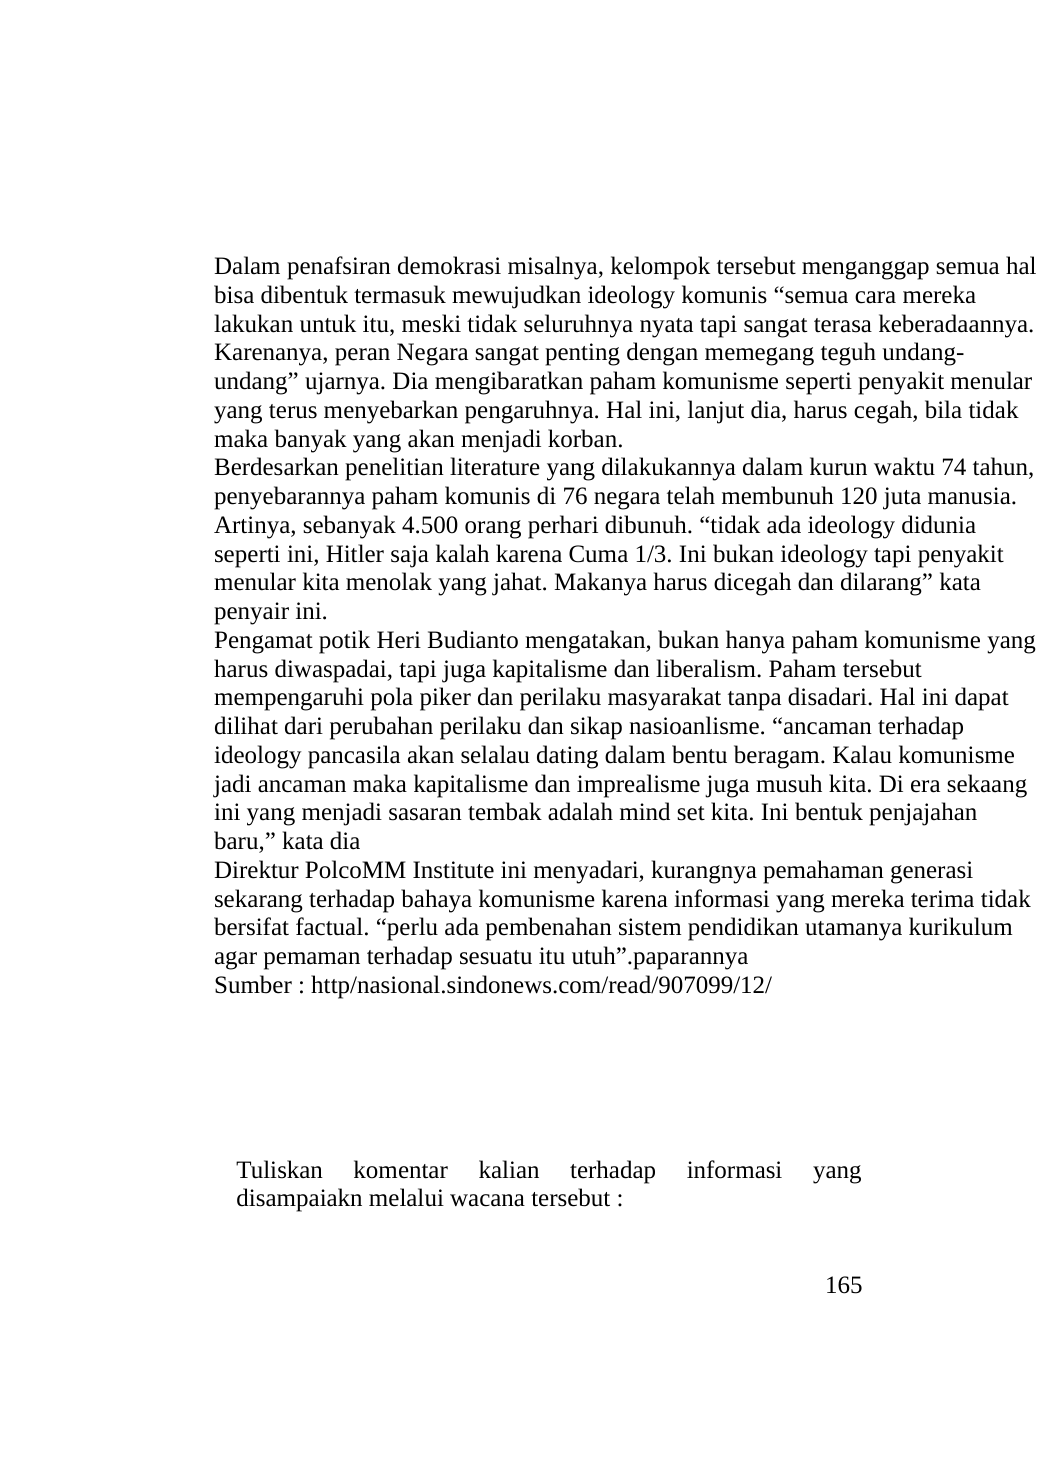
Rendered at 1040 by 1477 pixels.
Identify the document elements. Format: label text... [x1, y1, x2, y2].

text Tuliskan komentar kalian terhadap informasi yang disampaiakn melalui wacana tersebut : [236, 1155, 862, 1212]
